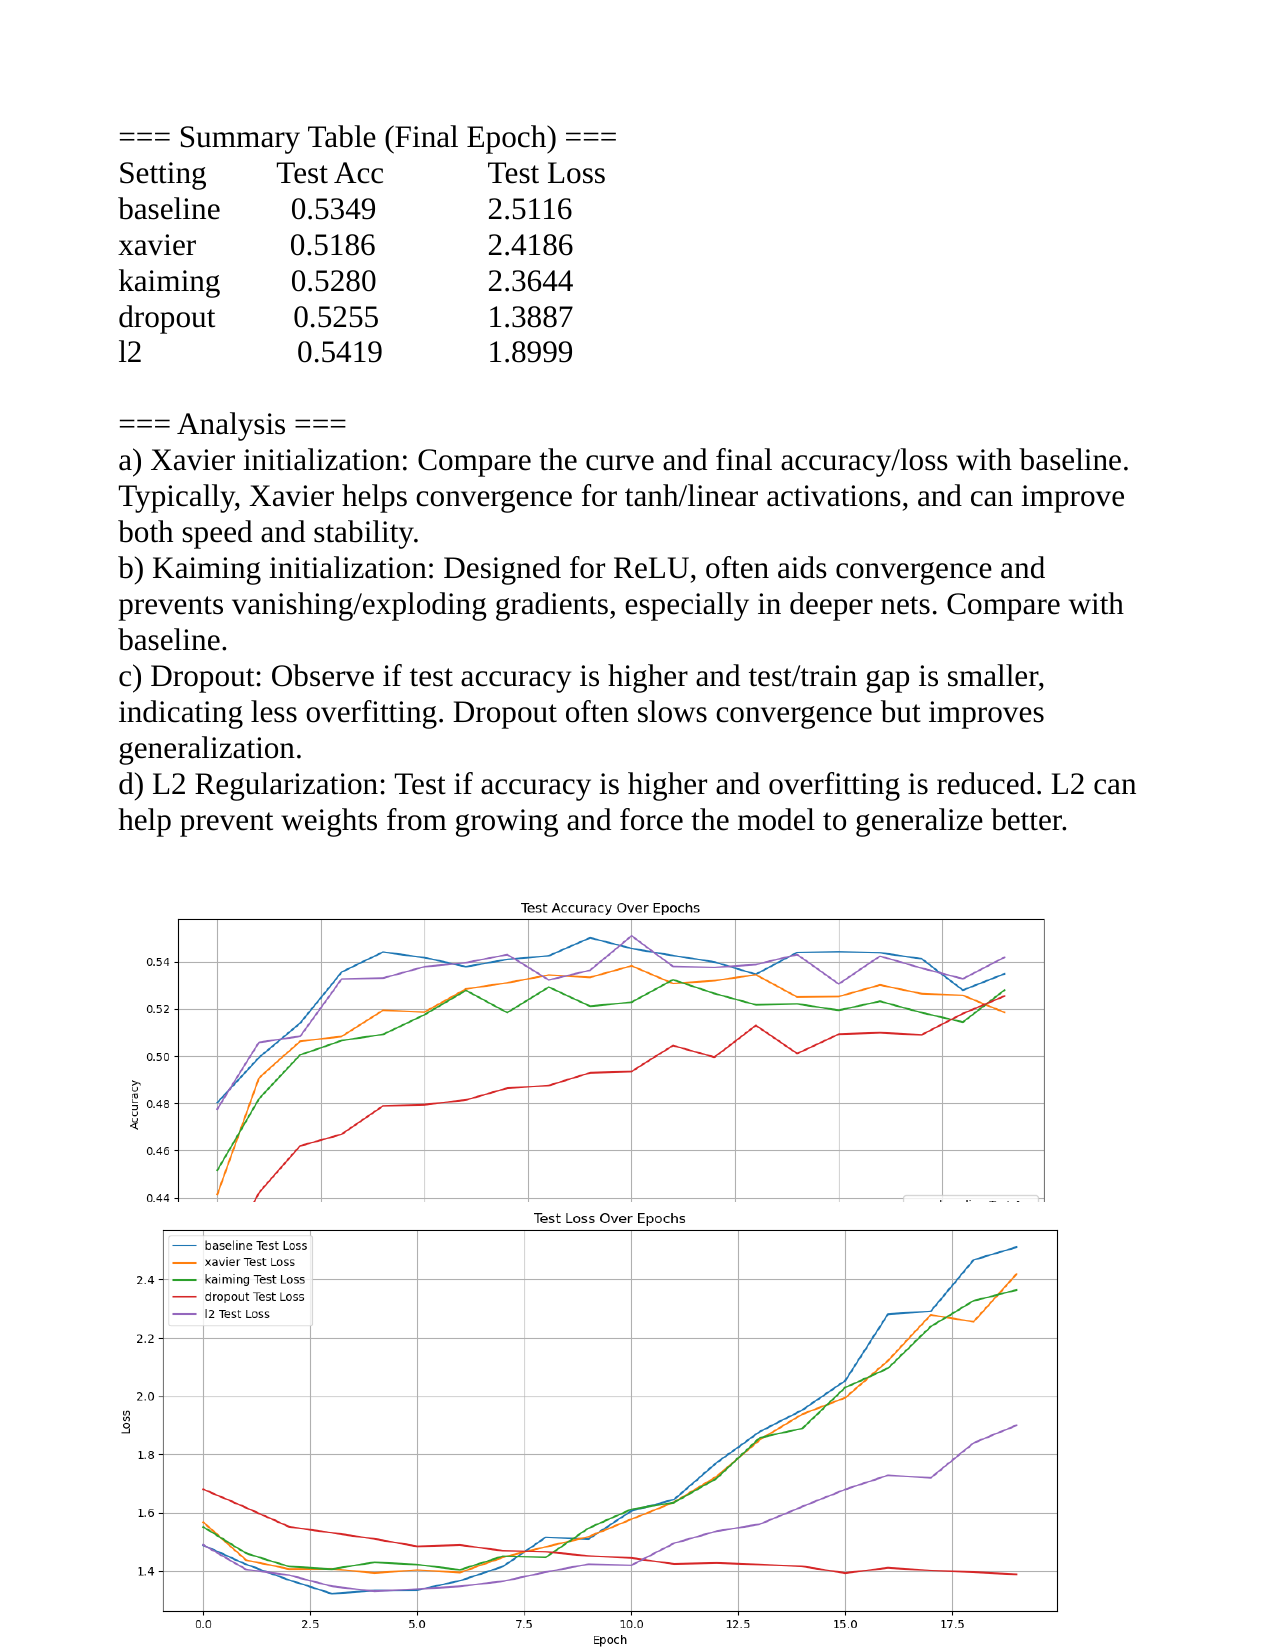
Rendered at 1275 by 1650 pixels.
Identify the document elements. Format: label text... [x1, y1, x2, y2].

text baseline 0.5349 2.5116 [118, 190, 1157, 226]
text === Analysis === [118, 406, 1157, 442]
text c) Dropout: Observe if test accuracy is higher and test/train gap is smaller, indicating less overfitting. Dropout often slows convergence but improves generalization. [118, 657, 1157, 765]
text === Summary Table (Final Epoch) === [118, 118, 1157, 154]
text Setting Test Acc Test Loss [118, 154, 1157, 190]
text l2 0.5419 1.8999 [118, 334, 1157, 370]
text a) Xavier initialization: Compare the curve and final accuracy/loss with baseline. Typically, Xavier helps convergence for tanh/linear activations, and can improve both speed and stability. [118, 442, 1157, 549]
text d) L2 Regularization: Test if accuracy is higher and overfitting is reduced. L2 can help prevent weights from growing and force the model to generalize better. [118, 765, 1157, 837]
picture [102, 861, 1068, 1650]
text dropout 0.5255 1.3887 [118, 298, 1157, 334]
text xavier 0.5186 2.4186 [118, 226, 1157, 262]
text kaiming 0.5280 2.3644 [118, 262, 1157, 298]
text b) Kaiming initialization: Designed for ReLU, often aids convergence and prevents vanishing/exploding gradients, especially in deeper nets. Compare with baseline. [118, 549, 1157, 657]
